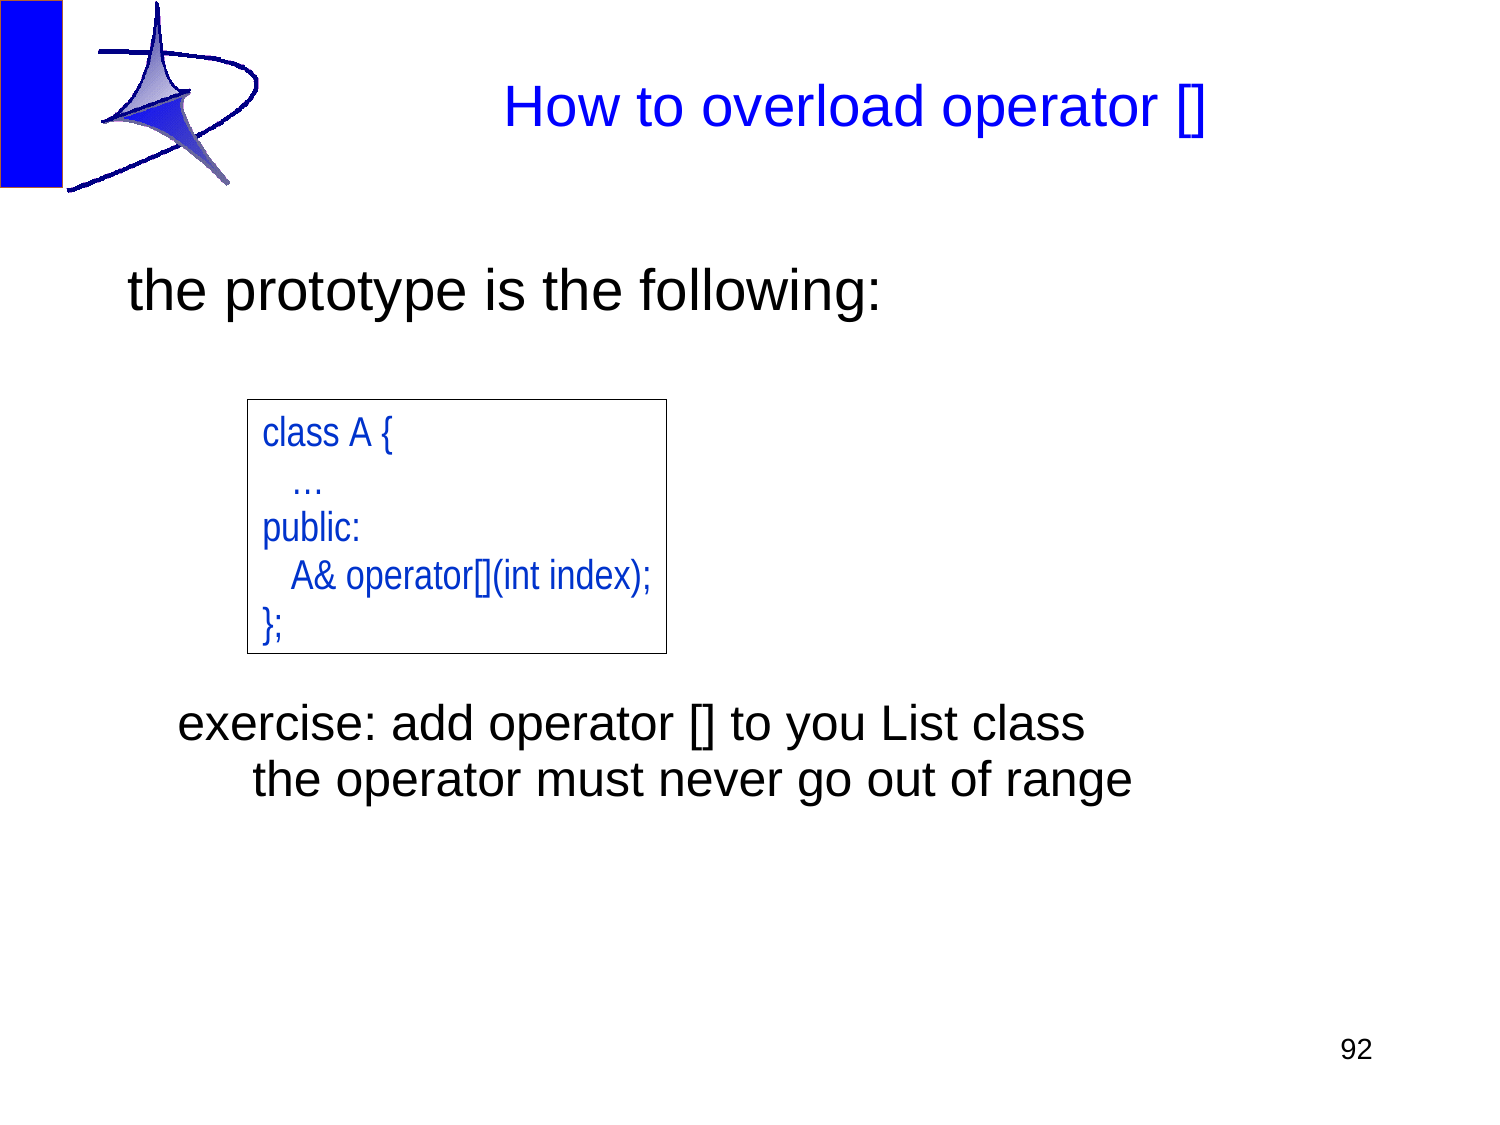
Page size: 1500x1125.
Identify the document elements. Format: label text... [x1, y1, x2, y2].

list the prototype is the following: [112, 249, 1450, 389]
title How to overload operator [] [262, 24, 1450, 188]
text_box class A { … public: A& operator[](int index); }; [247, 399, 667, 654]
picture [62, 0, 263, 197]
text_box exercise: add operator [] to you List class the operator must never go out of range [162, 687, 1438, 988]
